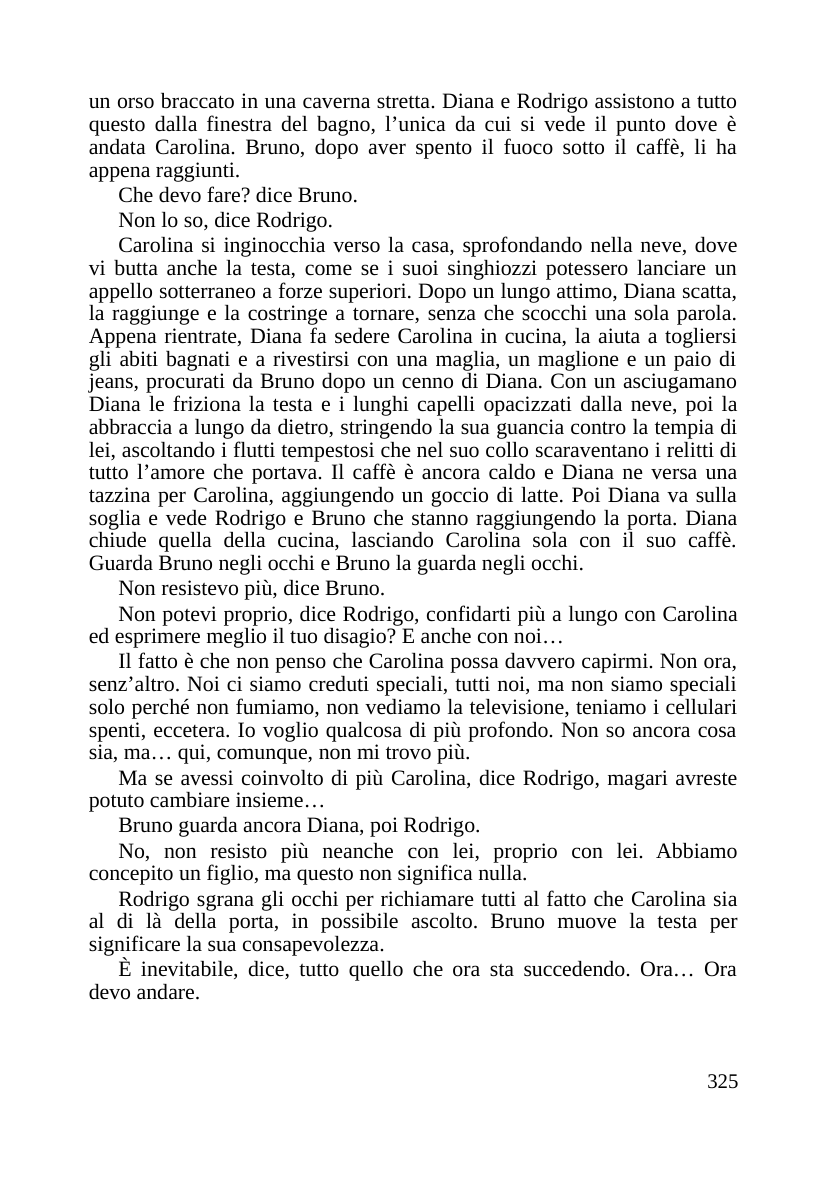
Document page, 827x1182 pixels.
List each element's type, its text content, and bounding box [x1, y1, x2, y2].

text Bruno guarda ancora Diana, poi Rodrigo. [88, 812, 738, 838]
text Non lo so, dice Rodrigo. [88, 207, 738, 232]
text Che devo fare? dice Bruno. [88, 182, 738, 207]
text No, non resisto più neanche con lei, proprio con lei. Abbiamo concepito un figlio, ma questo non significa nulla. [88, 838, 738, 886]
text Carolina si inginocchia verso la casa, sprofondando nella neve, dove vi butta anche la testa, come se i suoi singhiozzi potessero lanciare un appello sotterraneo a forze superiori. Dopo un lungo attimo, Diana scatta, la raggiunge e la costringe a tornare, senza che scocchi una sola parola. Appena rientrate, Diana fa sedere Carolina in cucina, la aiuta a togliersi gli abiti bagnati e a rivestirsi con una maglia, un maglione e un paio di jeans, procurati da Bruno dopo un cenno di Diana. Con un asciugamano Diana le friziona la testa e i lunghi capelli opacizzati dalla neve, poi la abbraccia a lungo da dietro, stringendo la sua guancia contro la tempia di lei, ascoltando i flutti tempestosi che nel suo collo scaraventano i relitti di tutto l’amore che portava. Il caffè è ancora caldo e Diana ne versa una tazzina per Carolina, aggiungendo un goccio di latte. Poi Diana va sulla soglia e vede Rodrigo e Bruno che stanno raggiungendo la porta. Diana chiude quella della cucina, lasciando Carolina sola con il suo caffè. Guarda Bruno negli occhi e Bruno la guarda negli occhi. [88, 232, 738, 575]
text Non resistevo più, dice Bruno. [88, 575, 738, 601]
text È inevitabile, dice, tutto quello che ora sta succedendo. Ora… Ora devo andare. [88, 956, 738, 1004]
text Il fatto è che non penso che Carolina possa davvero capirmi. Non ora, senz’altro. Noi ci siamo creduti speciali, tutti noi, ma non siamo speciali solo perché non fumiamo, non vediamo la televisione, teniamo i cellulari spenti, eccetera. Io voglio qualcosa di più profondo. Non so ancora cosa sia, ma… qui, comunque, non mi trovo più. [88, 648, 738, 764]
text Ma se avessi coinvolto di più Carolina, dice Rodrigo, magari avreste potuto cambiare insieme… [88, 764, 738, 812]
text un orso braccato in una caverna stretta. Diana e Rodrigo assistono a tutto questo dalla finestra del bagno, l’unica da cui si vede il punto dove è andata Carolina. Bruno, dopo aver spento il fuoco sotto il caffè, li ha appena raggiunti. [88, 88, 738, 182]
text Rodrigo sgrana gli occhi per richiamare tutti al fatto che Carolina sia al di là della porta, in possibile ascolto. Bruno muove la testa per significare la sua consapevolezza. [88, 886, 738, 956]
text Non potevi proprio, dice Rodrigo, confidarti più a lungo con Carolina ed esprimere meglio il tuo disagio? E anche con noi… [88, 601, 738, 648]
